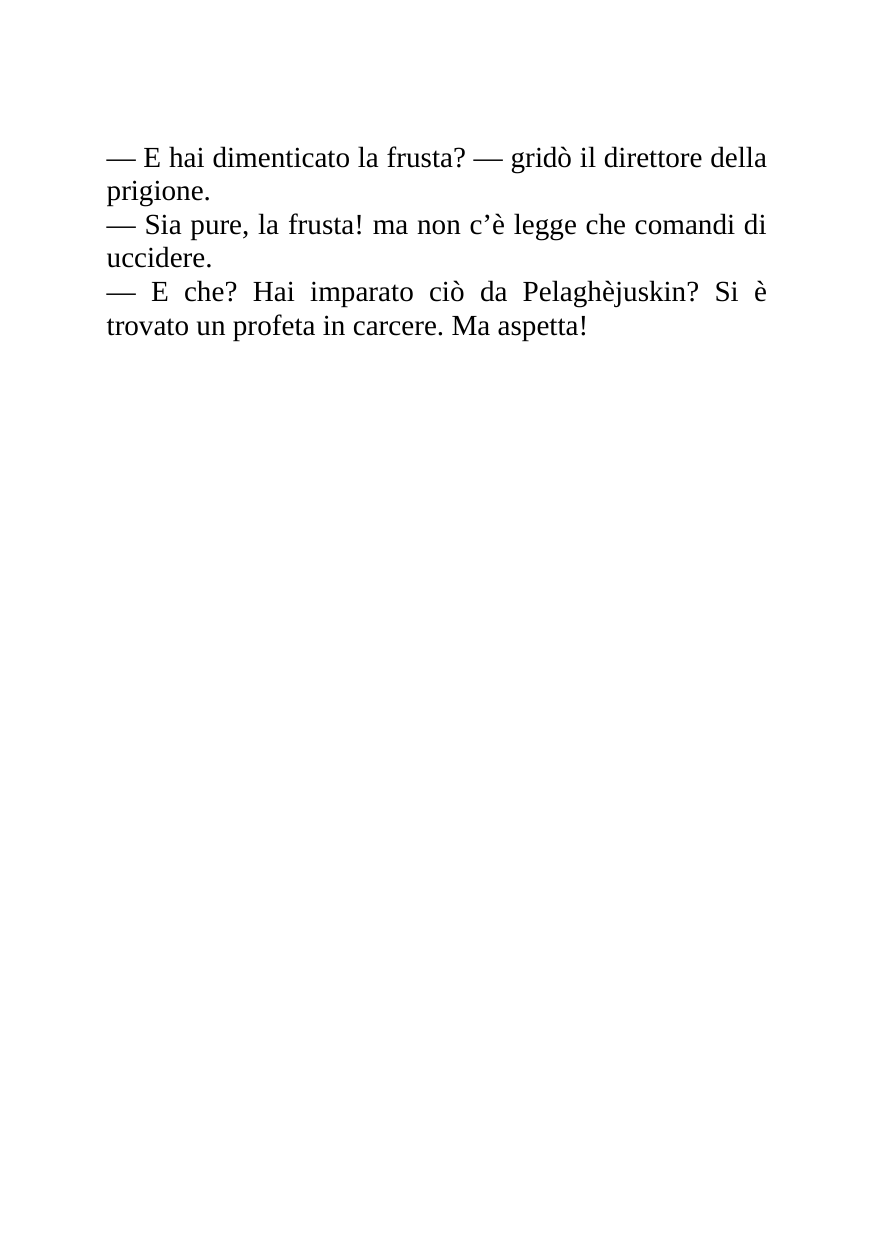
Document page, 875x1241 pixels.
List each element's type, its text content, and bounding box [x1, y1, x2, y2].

text — Sia pure, la frusta! ma non c’è legge che comandi di uccidere. [106, 207, 768, 274]
text — E che? Hai imparato ciò da Pelaghèjuskin? Si è trovato un profeta in carcere. Ma aspetta! [106, 274, 768, 341]
text — E hai dimenticato la frusta? — gridò il direttore della prigione. [106, 140, 768, 207]
